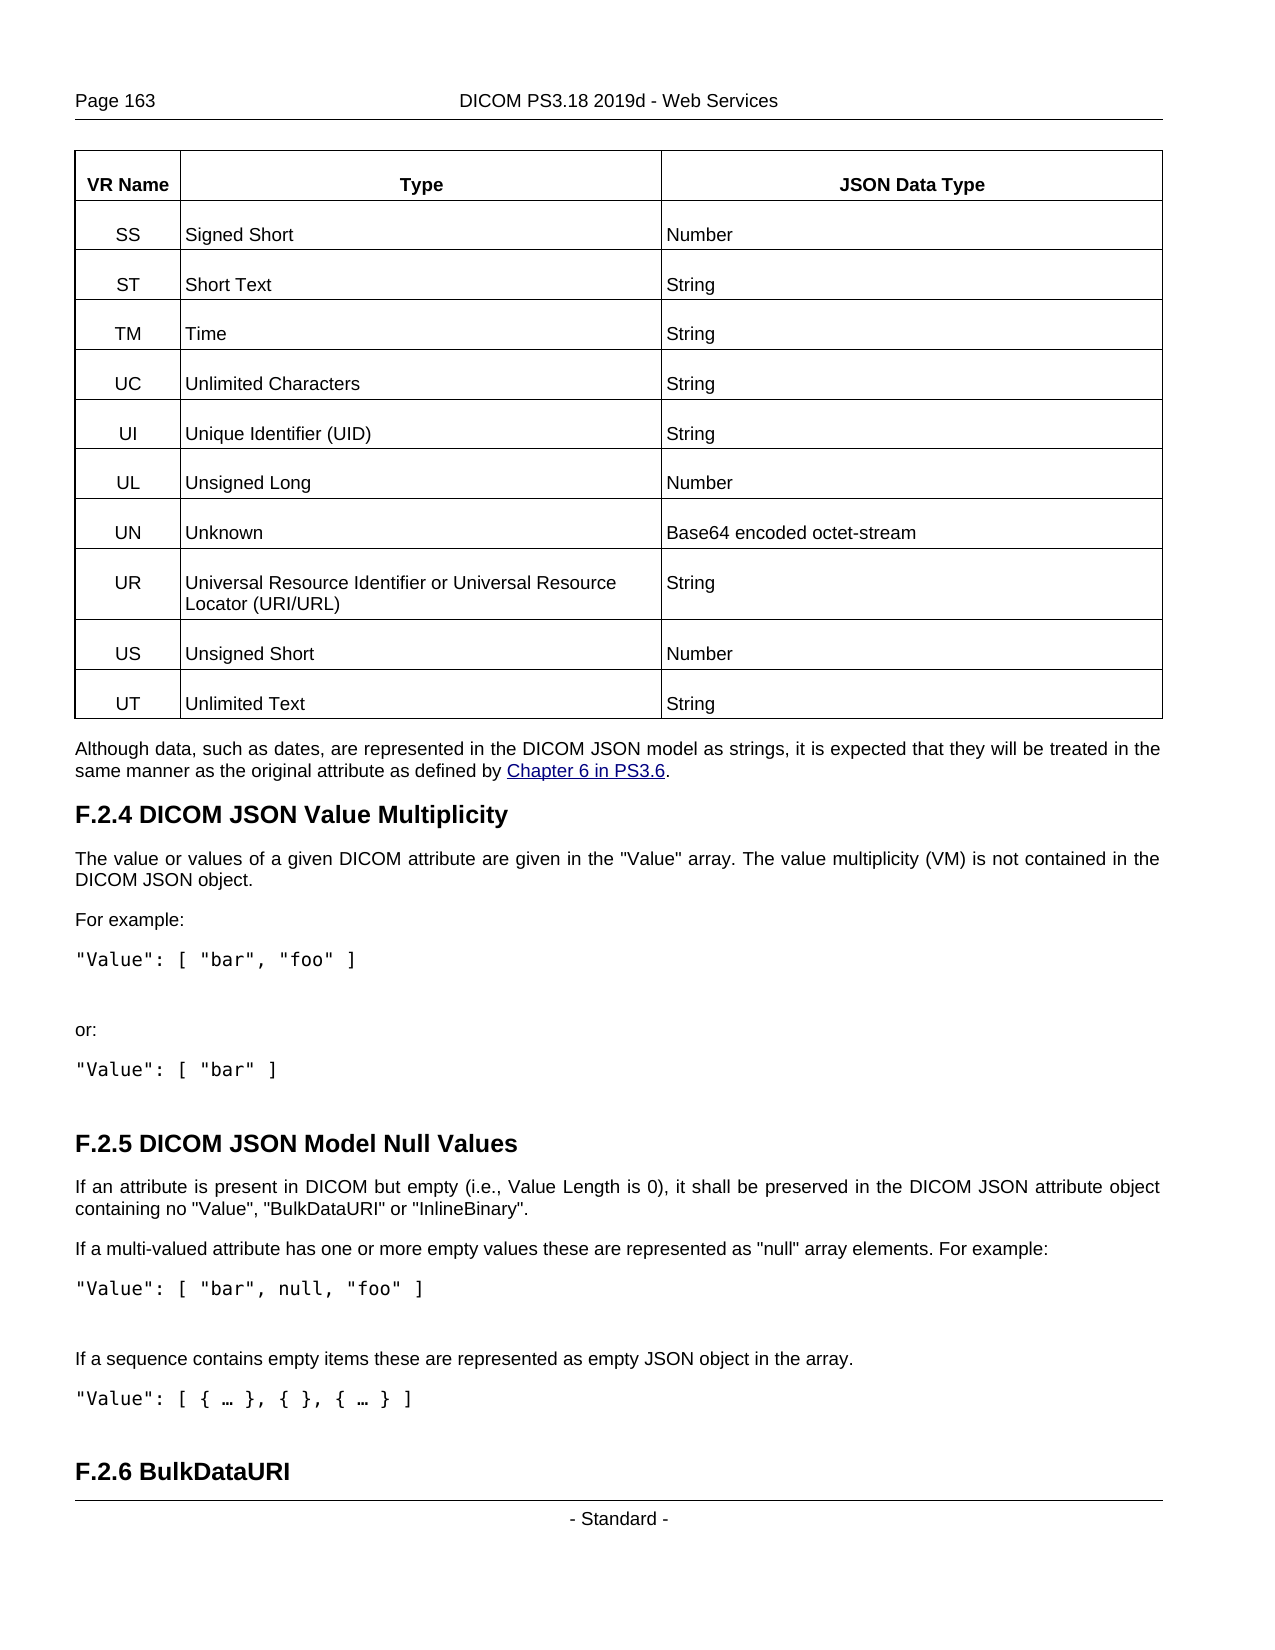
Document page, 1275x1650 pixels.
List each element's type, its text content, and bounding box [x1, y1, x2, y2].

text F.2.4 DICOM JSON Value Multiplicity [75, 800, 1162, 828]
table_header Type [181, 151, 661, 200]
table_cell UI [76, 400, 180, 448]
table_cell UC [76, 350, 180, 398]
text "Value": [ "bar", null, "foo" ] [75, 1278, 1162, 1329]
table_cell ST [76, 250, 180, 299]
table_cell Unique Identifier (UID) [181, 400, 661, 448]
table_cell String [662, 400, 1162, 448]
table_cell String [662, 250, 1162, 299]
table_header VR Name [76, 151, 180, 200]
table_cell US [76, 620, 180, 668]
table_cell Number [662, 449, 1162, 498]
table_header JSON Data Type [662, 151, 1162, 200]
text If a sequence contains empty items these are represented as empty JSON object in the array. [75, 1348, 1162, 1369]
table_cell Unknown [181, 499, 661, 547]
table_cell Short Text [181, 250, 661, 299]
table_cell String [662, 549, 1162, 619]
text "Value": [ "bar" ] [75, 1059, 1162, 1110]
table_cell TM [76, 300, 180, 349]
text If a multi-valued attribute has one or more empty values these are represented as "null" array elements. For example: [75, 1238, 1162, 1259]
table_cell UR [76, 549, 180, 619]
table_cell String [662, 350, 1162, 398]
text If an attribute is present in DICOM but empty (i.e., Value Length is 0), it shall be preserved in the DICOM JSON attribute object containing no "Value", "BulkDataURI" or "InlineBinary". [75, 1176, 1162, 1219]
table_cell UL [76, 449, 180, 498]
table_cell Unsigned Short [181, 620, 661, 668]
text For example: [75, 909, 1162, 931]
table_cell UT [76, 670, 180, 718]
text F.2.6 BulkDataURI [75, 1457, 1162, 1486]
table_cell Universal Resource Identifier or Universal Resource Locator (URI/URL) [181, 549, 661, 619]
table_cell Time [181, 300, 661, 349]
text The value or values of a given DICOM attribute are given in the "Value" array. The value multiplicity (VM) is not contained in the DICOM JSON object. [75, 847, 1162, 890]
table_cell Unlimited Text [181, 670, 661, 718]
table_cell Unlimited Characters [181, 350, 661, 398]
table_cell Number [662, 620, 1162, 668]
table_cell String [662, 670, 1162, 718]
table_cell Unsigned Long [181, 449, 661, 498]
table_cell Base64 encoded octet-stream [662, 499, 1162, 547]
table_cell SS [76, 201, 180, 249]
table_cell UN [76, 499, 180, 547]
table_cell String [662, 300, 1162, 349]
table_cell Signed Short [181, 201, 661, 249]
text or: [75, 1019, 1162, 1040]
text F.2.5 DICOM JSON Model Null Values [75, 1128, 1162, 1157]
text "Value": [ "bar", "foo" ] [75, 949, 1162, 1000]
text "Value": [ { … }, { }, { … } ] [75, 1388, 1162, 1438]
text Although data, such as dates, are represented in the DICOM JSON model as strings, it is expected that they will be treated in the same manner as the original attribute as defined by Chapter 6 in PS3.6. [75, 738, 1162, 781]
table_cell Number [662, 201, 1162, 249]
